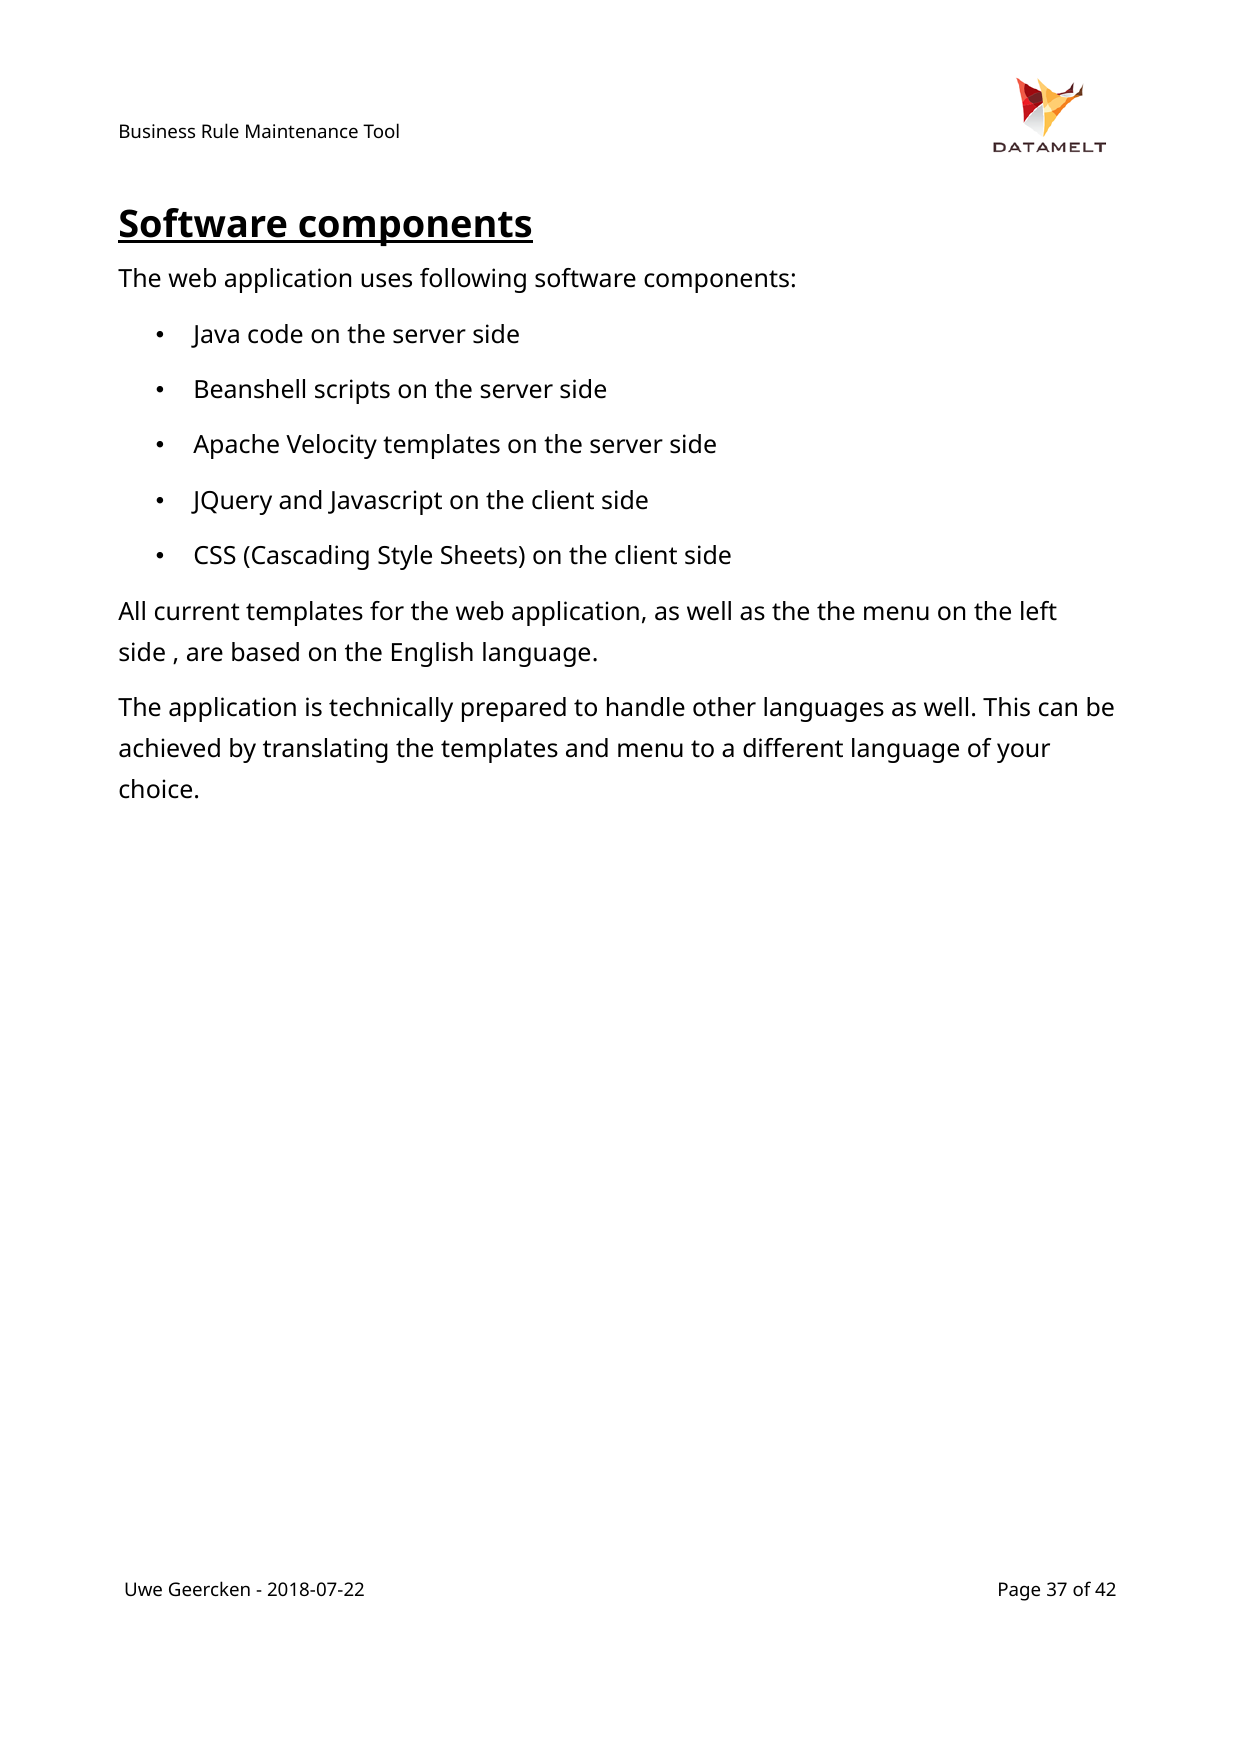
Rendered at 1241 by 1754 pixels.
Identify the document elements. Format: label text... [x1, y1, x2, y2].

list Beanshell scripts on the server side [156, 372, 1122, 406]
subtitle Software components [118, 197, 1122, 248]
picture [992, 69, 1107, 160]
text All current templates for the web application, as well as the the menu on the left side , are based on the English language. [118, 593, 1122, 668]
list JQuery and Javascript on the client side [156, 482, 1122, 517]
list CSS (Cascading Style Sheets) on the client side [156, 538, 1122, 572]
list Java code on the server side [156, 316, 1122, 350]
text The application is technically prepared to handle other languages as well. This can be achieved by translating the templates and menu to a different language of your choice. [118, 689, 1122, 805]
text The web application uses following software components: [118, 261, 1122, 295]
list Apache Velocity templates on the server side [156, 427, 1122, 461]
